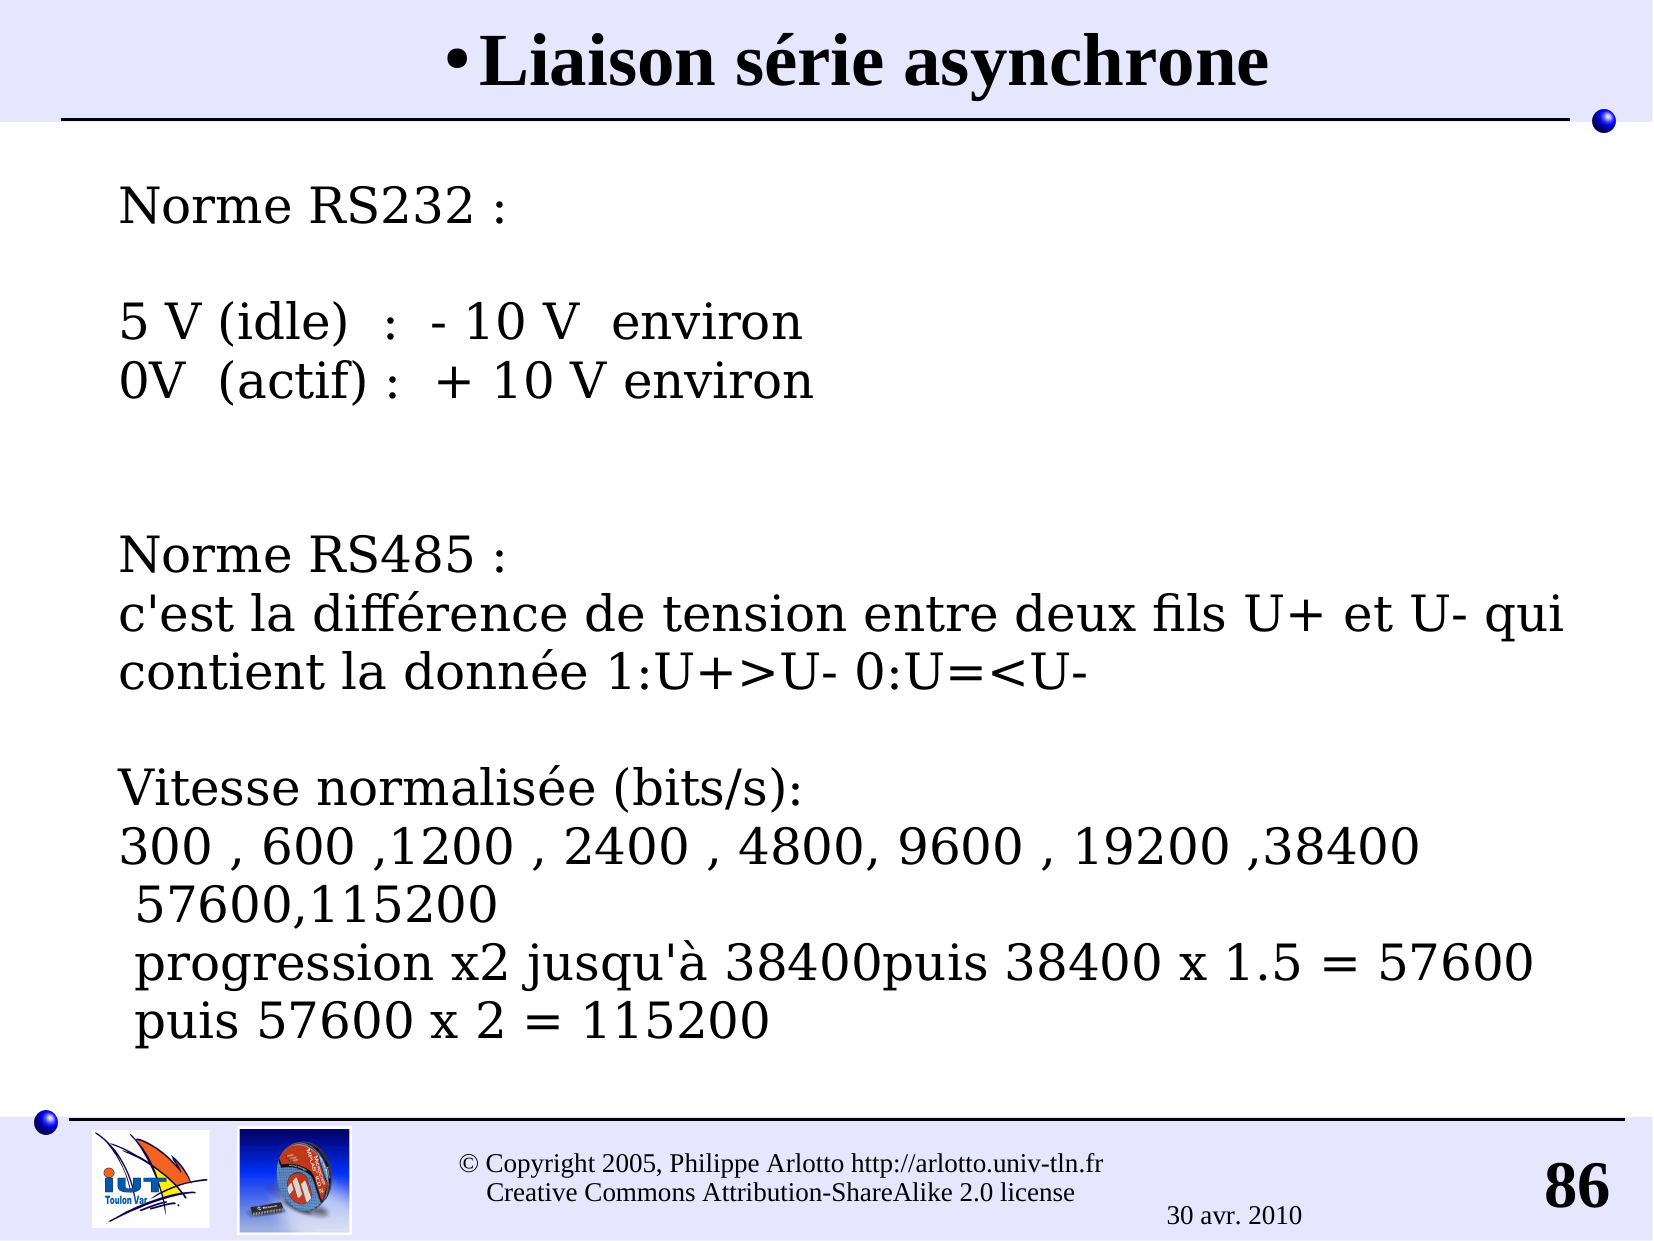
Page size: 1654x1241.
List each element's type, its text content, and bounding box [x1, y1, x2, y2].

text_box Norme RS232 : 5 V (idle) : - 10 V environ 0V (actif) : + 10 V environ Norme RS485 : c'est la différence de tension entre deux fils U+ et U- qui contient la donnée 1:U+>U- 0:U=<U- Vitesse normalisée (bits/s): 300 , 600 ,1200 , 2400 , 4800, 9600 , 19200 ,38400 57600,115200 progression x2 jusqu'à 38400puis 38400 x 1.5 = 57600 puis 57600 x 2 = 115200 [118, 177, 1569, 1051]
picture [237, 1126, 352, 1235]
title Liaison série asynchrone [95, 11, 1585, 110]
